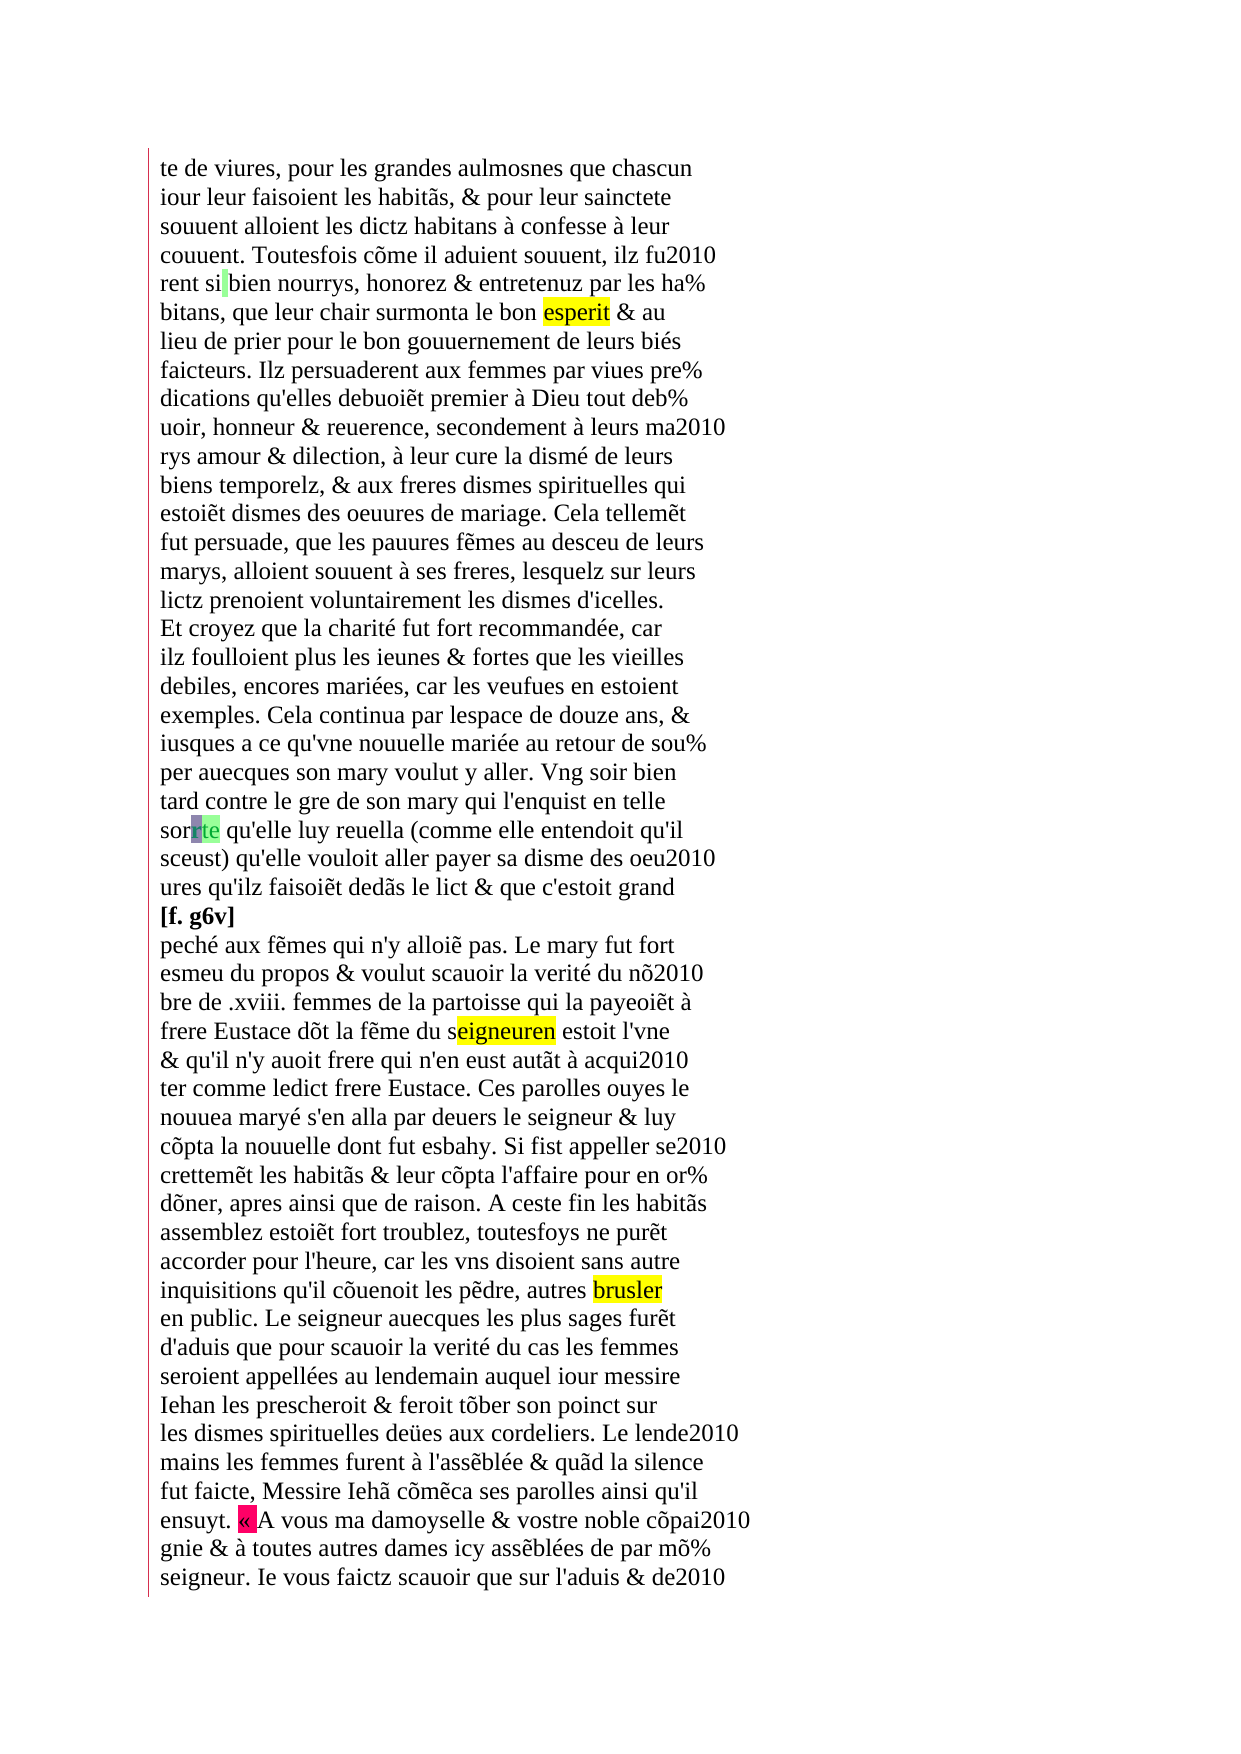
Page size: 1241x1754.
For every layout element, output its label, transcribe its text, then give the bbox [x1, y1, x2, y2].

text te de viures, pour les grandes aulmosnes que chascun iour leur faisoient les habitãs, & pour leur sainctete souuent alloient les dictz habitans à confesse à leur couuent. Toutesfois cõme il aduient souuent, ilz fu2010 rent si bien nourrys, honorez & entretenuz par les ha% bitans, que leur chair surmonta le bon esperit & au lieu de prier pour le bon gouuernement de leurs biés faicteurs. Ilz persuaderent aux femmes par viues pre% dications qu'elles debuoiẽt premier à Dieu tout deb% uoir, honneur & reuerence, secondement à leurs ma2010 rys amour & dilection, à leur cure la dismé de leurs biens temporelz, & aux freres dismes spirituelles qui estoiẽt dismes des oeuures de mariage. Cela tellemẽt fut persuade, que les pauures fẽmes au desceu de leurs marys, alloient souuent à ses freres, lesquelz sur leurs lictz prenoient voluntairement les dismes d'icelles. Et croyez que la charité fut fort recommandée, car ilz foulloient plus les ieunes & fortes que les vieilles debiles, encores mariées, car les veufues en estoient exemples. Cela continua par lespace de douze ans, & iusques a ce qu'vne nouuelle mariée au retour de sou% per auecques son mary voulut y aller. Vng soir bien tard contre le gre de son mary qui l'enquist en telle sorrte qu'elle luy reuella (comme elle entendoit qu'il sceust) qu'elle vouloit aller payer sa disme des oeu2010 ures qu'ilz faisoiẽt dedãs le lict & que c'estoit grand [f. g6v] peché aux fẽmes qui n'y alloiẽ pas. Le mary fut fort esmeu du propos & voulut scauoir la verité du nõ2010 bre de .xviii. femmes de la partoisse qui la payeoiẽt à frere Eustace dõt la fẽme du seigneuren estoit l'vne & qu'il n'y auoit frere qui n'en eust autãt à acqui2010 ter comme ledict frere Eustace. Ces parolles ouyes le nouuea maryé s'en alla par deuers le seigneur & luy cõpta la nouuelle dont fut esbahy. Si fist appeller se2010 crettemẽt les habitãs & leur cõpta l'affaire pour en or% dõner, apres ainsi que de raison. A ceste fin les habitãs assemblez estoiẽt fort troublez, toutesfoys ne purẽt accorder pour l'heure, car les vns disoient sans autre inquisitions qu'il cõuenoit les pẽdre, autres brusler en public. Le seigneur auecques les plus sages furẽt d'aduis que pour scauoir la verité du cas les femmes seroient appellées au lendemain auquel iour messire Iehan les prescheroit & feroit tõber son poinct sur les dismes spirituelles deües aux cordeliers. Le lende2010 mains les femmes furent à l'assẽblée & quãd la silence fut faicte, Messire Iehã cõmẽca ses parolles ainsi qu'il ensuyt. « A vous ma damoyselle & vostre noble cõpai2010 gnie & à toutes autres dames icy assẽblées de par mõ% seigneur. Ie vous faictz scauoir que sur l'aduis & de2010 [149, 148, 1093, 1597]
